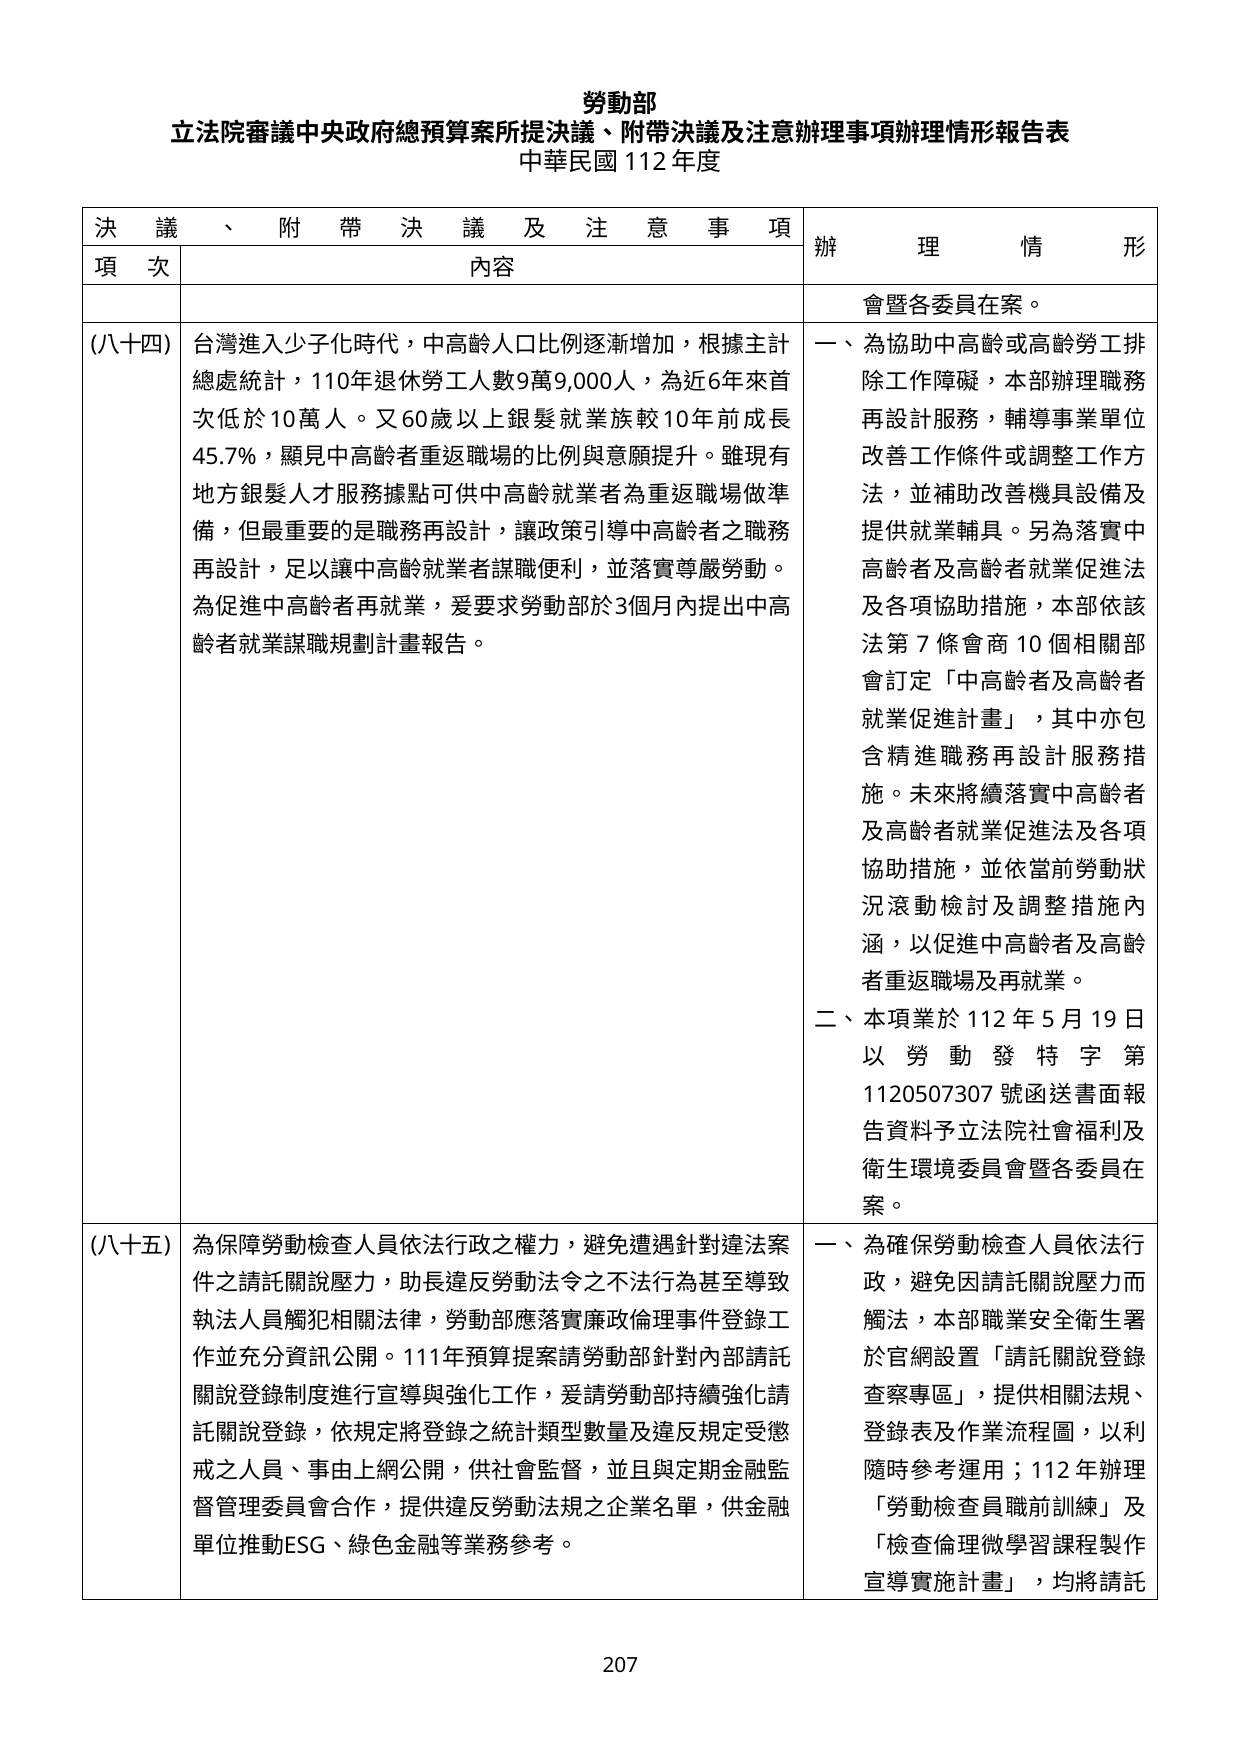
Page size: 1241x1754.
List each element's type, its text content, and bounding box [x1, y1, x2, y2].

table_cell 為確保勞動檢查人員依法行政，避免因請託關說壓力而觸法，本部職業安全衛生署於官網設置「請託關說登錄查察專區」，提供相關法規、登錄表及作業流程圖，以利隨時參考運用；112年辦理「勞動檢查員職前訓練」及「檢查倫理微學習課程製作宣導實施計畫」，均將請託 [804, 1224, 1157, 1599]
table_cell 台灣進入少子化時代，中高齡人口比例逐漸增加，根據主計總處統計，110年退休勞工人數9萬9,000人，為近6年來首次低於10萬人。又60歲以上銀髮就業族較10年前成長45.7%，顯見中高齡者重返職場的比例與意願提升。雖現有地方銀髮人才服務據點可供中高齡就業者為重返職場做準備，但最重要的是職務再設計，讓政策引導中高齡者之職務再設計，足以讓中高齡就業者謀職便利，並落實尊嚴勞動。為促進中高齡者再就業，爰要求勞動部於3個月內提出中高齡者就業謀職規劃計畫報告。 [181, 323, 803, 1223]
table_cell (八十五) [83, 1224, 180, 1599]
table_cell (八十四) [83, 323, 180, 1223]
table_cell 會暨各委員在案。 [804, 285, 1157, 322]
table_cell 為保障勞動檢查人員依法行政之權力，避免遭遇針對違法案件之請託關說壓力，助長違反勞動法令之不法行為甚至導致執法人員觸犯相關法律，勞動部應落實廉政倫理事件登錄工作並充分資訊公開。111年預算提案請勞動部針對內部請託關說登錄制度進行宣導與強化工作，爰請勞動部持續強化請託關說登錄，依規定將登錄之統計類型數量及違反規定受懲戒之人員、事由上網公開，供社會監督，並且與定期金融監督管理委員會合作，提供違反勞動法規之企業名單，供金融單位推動ESG、綠色金融等業務參考。 [181, 1224, 803, 1599]
table_header 決議、附帶決議及注意事項 [83, 208, 803, 245]
table_cell 內容 [181, 246, 803, 284]
table_cell 為協助中高齡或高齡勞工排除工作障礙，本部辦理職務再設計服務，輔導事業單位改善工作條件或調整工作方法，並補助改善機具設備及提供就業輔具。另為落實中高齡者及高齡者就業促進法及各項協助措施，本部依該法第7條會商10個相關部會訂定「中高齡者及高齡者就業促進計畫」，其中亦包含精進職務再設計服務措施。未來將續落實中高齡者及高齡者就業促進法及各項協助措施，並依當前勞動狀況滾動檢討及調整措施內涵，以促進中高齡者及高齡者重返職場及再就業。 本項業於112年5月19日以勞動發特字第1120507307號函送書面報告資料予立法院社會福利及衛生環境委員會暨各委員在案。 [804, 323, 1157, 1223]
table_header 辦理情形 [804, 208, 1157, 284]
table_cell [83, 285, 180, 322]
table_cell [181, 285, 803, 322]
table_cell 項次 [83, 246, 180, 284]
